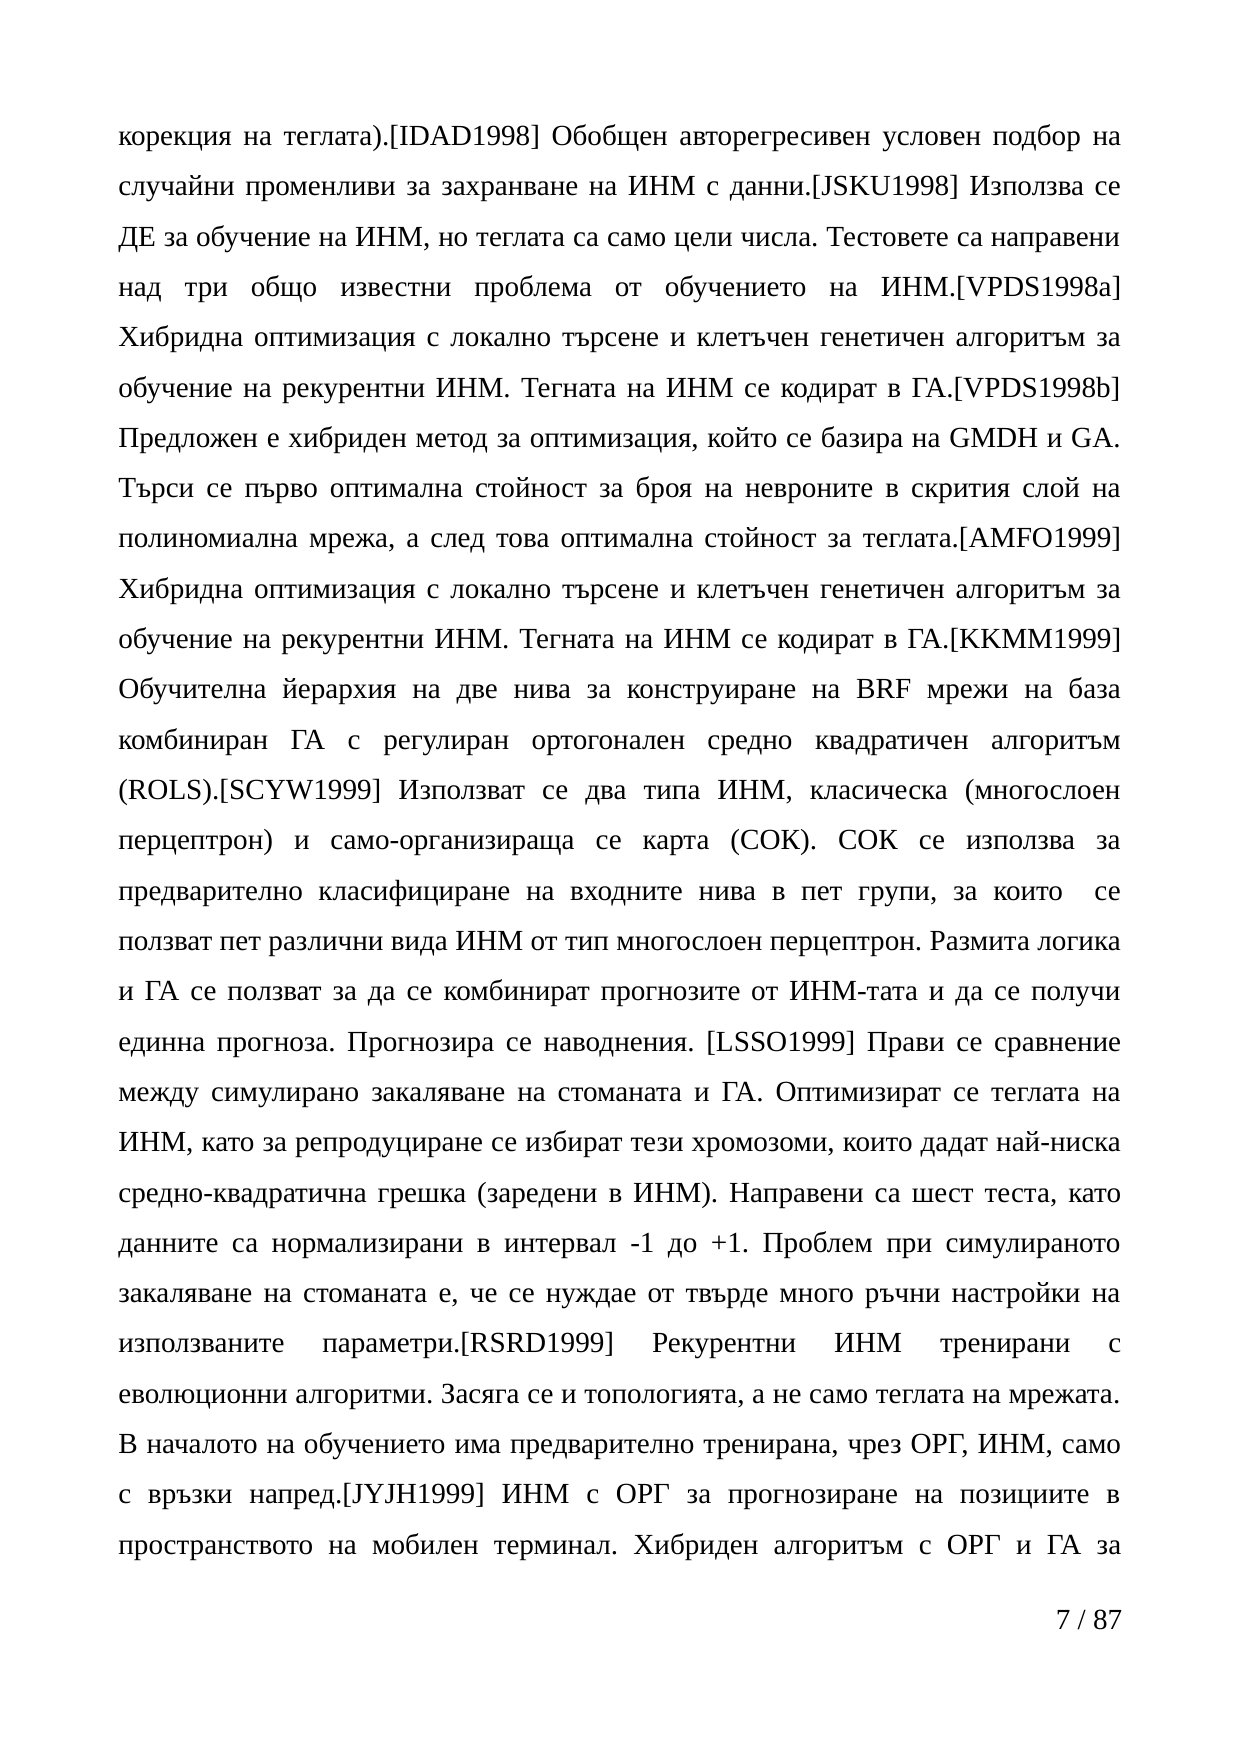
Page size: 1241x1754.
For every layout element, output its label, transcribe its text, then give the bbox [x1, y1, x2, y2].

text корекция на теглата).[IDAD1998] Обобщен авторегресивен условен подбор на случайни променливи за захранване на ИНМ с данни.[JSKU1998] Използва се ДЕ за обучение на ИНМ, но теглата са само цели числа. Тестовете са направени над три общо известни проблема от обучението на ИНМ.[VPDS1998a] Хибридна оптимизация с локално търсене и клетъчен генетичен алгоритъм за обучение на рекурентни ИНМ. Тегната на ИНМ се кодират в ГА.[VPDS1998b] Предложен е хибриден метод за оптимизация, който се базира на GMDH и GA. Търси се първо оптимална стойност за броя на невроните в скрития слой на полиномиална мрежа, а след това оптимална стойност за теглата.[AMFO1999] Хибридна оптимизация с локално търсене и клетъчен генетичен алгоритъм за обучение на рекурентни ИНМ. Тегната на ИНМ се кодират в ГА.[KKMM1999] Обучителна йерархия на две нива за конструиране на BRF мрежи на база комбиниран ГА с регулиран ортогонален средно квадратичен алгоритъм (ROLS).[SCYW1999] Използват се два типа ИНМ, класическа (многослоен перцептрон) и само-организираща се карта (СОК). СОК се използва за предварително класифициране на входните нива в пет групи, за които се ползват пет различни вида ИНМ от тип многослоен перцептрон. Размита логика и ГА се ползват за да се комбинират прогнозите от ИНМ-тата и да се получи единна прогноза. Прогнозира се наводнения. [LSSO1999] Прави се сравнение между симулирано закаляване на стоманата и ГА. Оптимизират се теглата на ИНМ, като за репродуциране се избират тези хромозоми, които дадат най-ниска средно-квадратична грешка (заредени в ИНМ). Направени са шест теста, като данните са нормализирани в интервал -1 до +1. Проблем при симулираното закаляване на стоманата е, че се нуждае от твърде много ръчни настройки на използваните параметри.[RSRD1999] Рекурентни ИНМ тренирани с еволюционни алгоритми. Засяга се и топологията, а не само теглата на мрежата. В началото на обучението има предварително тренирана, чрез ОРГ, ИНМ, само с връзки напред.[JYJH1999] ИНМ с ОРГ за прогнозиране на позициите в пространството на мобилен терминал. Хибриден алгоритъм с ОРГ и ГА за [118, 118, 1122, 1560]
